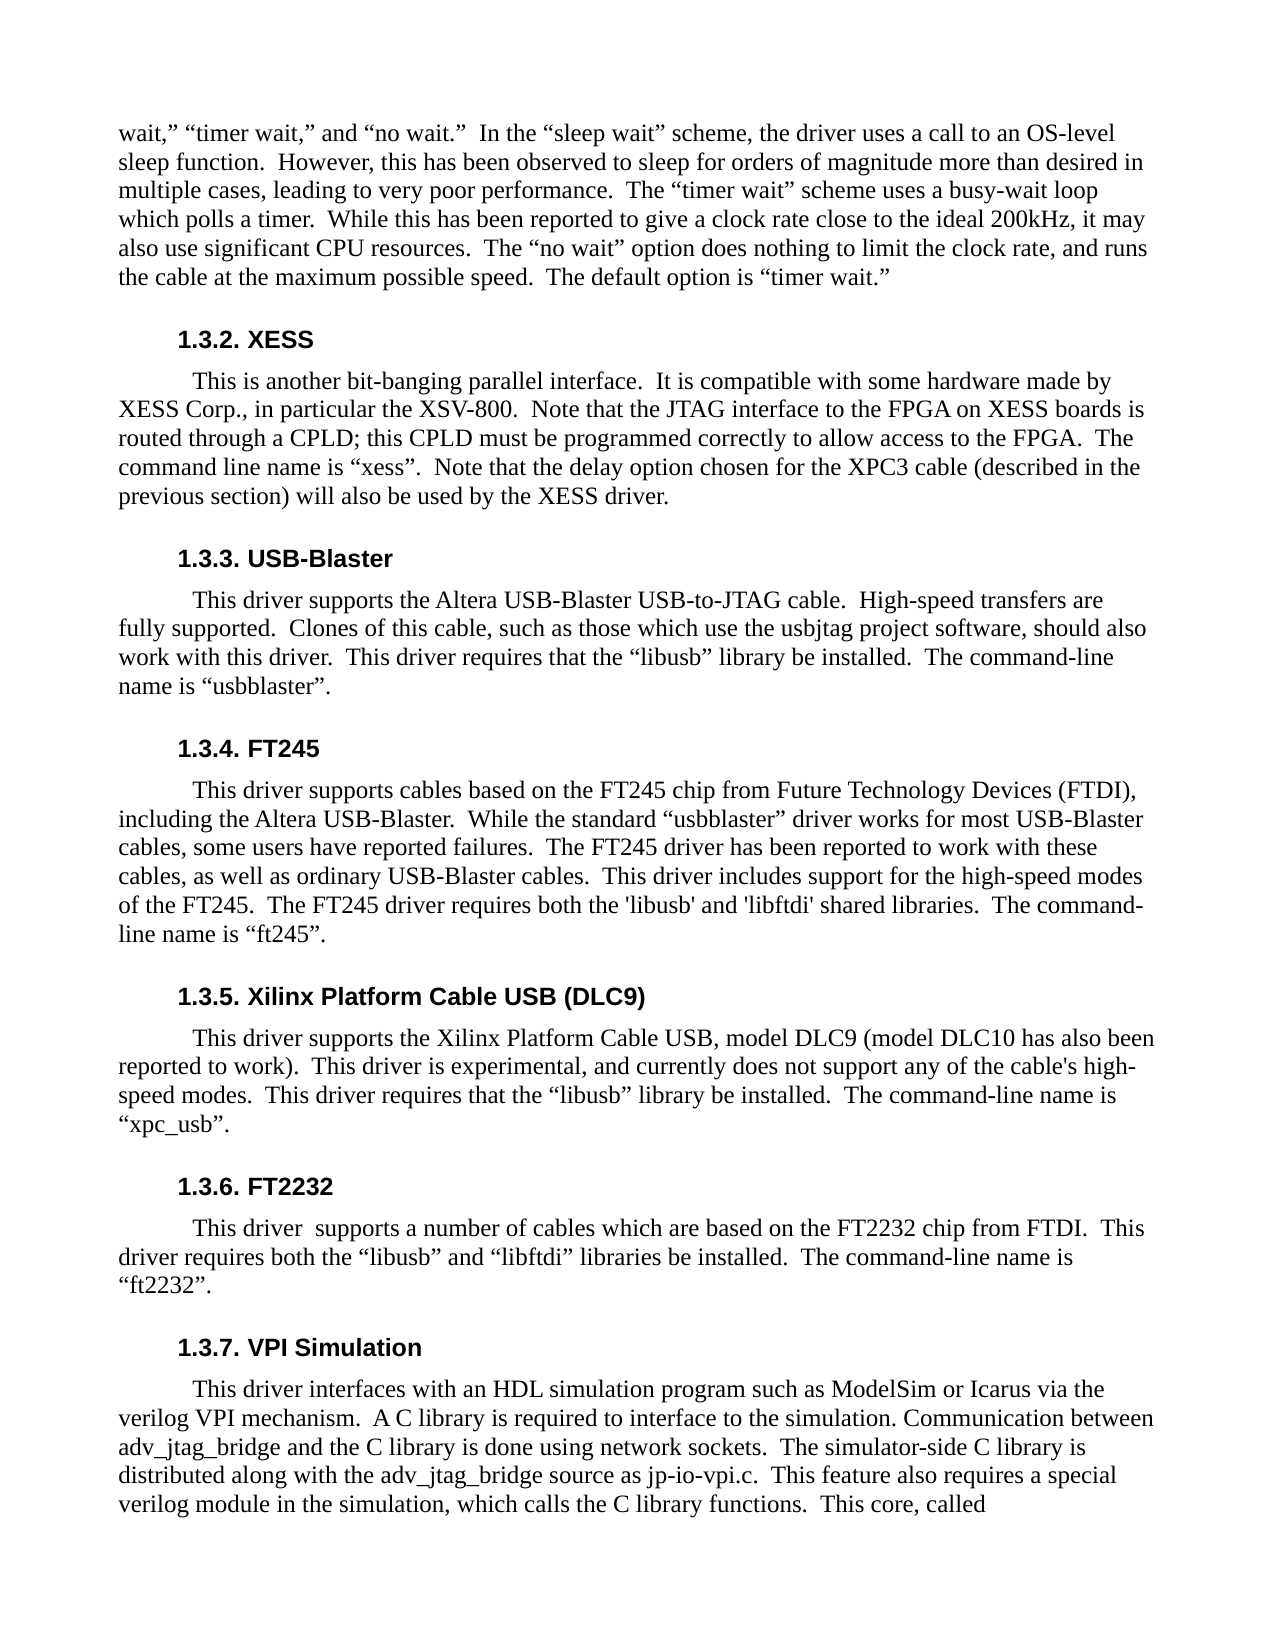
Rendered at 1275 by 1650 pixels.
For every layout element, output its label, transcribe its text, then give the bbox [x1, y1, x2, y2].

text wait,” “timer wait,” and “no wait.” In the “sleep wait” scheme, the driver uses a call to an OS-level sleep function. However, this has been observed to sleep for orders of magnitude more than desired in multiple cases, leading to very poor performance. The “timer wait” scheme uses a busy-wait loop which polls a timer. While this has been reported to give a clock rate close to the ideal 200kHz, it may also use significant CPU resources. The “no wait” option does nothing to limit the clock rate, and runs the cable at the maximum possible speed. The default option is “timer wait.” [118, 118, 1157, 291]
subtitle VPI Simulation [177, 1333, 1157, 1362]
text This driver supports the Xilinx Platform Cable USB, model DLC9 (model DLC10 has also been reported to work). This driver is experimental, and currently does not support any of the cable's high-speed modes. This driver requires that the “libusb” library be installed. The command-line name is “xpc_usb”. [118, 1023, 1157, 1138]
text This is another bit-banging parallel interface. It is compatible with some hardware made by XESS Corp., in particular the XSV-800. Note that the JTAG interface to the FPGA on XESS boards is routed through a CPLD; this CPLD must be programmed correctly to allow access to the FPGA. The command line name is “xess”. Note that the delay option chosen for the XPC3 cable (described in the previous section) will also be used by the XESS driver. [118, 366, 1157, 509]
text This driver interfaces with an HDL simulation program such as ModelSim or Icarus via the verilog VPI mechanism. A C library is required to interface to the simulation. Communication between adv_jtag_bridge and the C library is done using network sockets. The simulator-side C library is distributed along with the adv_jtag_bridge source as jp-io-vpi.c. This feature also requires a special verilog module in the simulation, which calls the C library functions. This core, called [118, 1374, 1157, 1518]
subtitle XESS [177, 324, 1157, 353]
text This driver supports a number of cables which are based on the FT2232 chip from FTDI. This driver requires both the “libusb” and “libftdi” libraries be installed. The command-line name is “ft2232”. [118, 1213, 1157, 1299]
subtitle Xilinx Platform Cable USB (DLC9) [177, 981, 1157, 1010]
subtitle FT2232 [177, 1172, 1157, 1200]
subtitle USB-Blaster [177, 543, 1157, 572]
subtitle FT245 [177, 734, 1157, 762]
text This driver supports the Altera USB-Blaster USB-to-JTAG cable. High-speed transfers are fully supported. Clones of this cable, such as those which use the usbjtag project software, should also work with this driver. This driver requires that the “libusb” library be installed. The command-line name is “usbblaster”. [118, 585, 1157, 700]
text This driver supports cables based on the FT245 chip from Future Technology Devices (FTDI), including the Altera USB-Blaster. While the standard “usbblaster” driver works for most USB-Blaster cables, some users have reported failures. The FT245 driver has been reported to work with these cables, as well as ordinary USB-Blaster cables. This driver includes support for the high-speed modes of the FT245. The FT245 driver requires both the 'libusb' and 'libftdi' shared libraries. The command-line name is “ft245”. [118, 775, 1157, 947]
